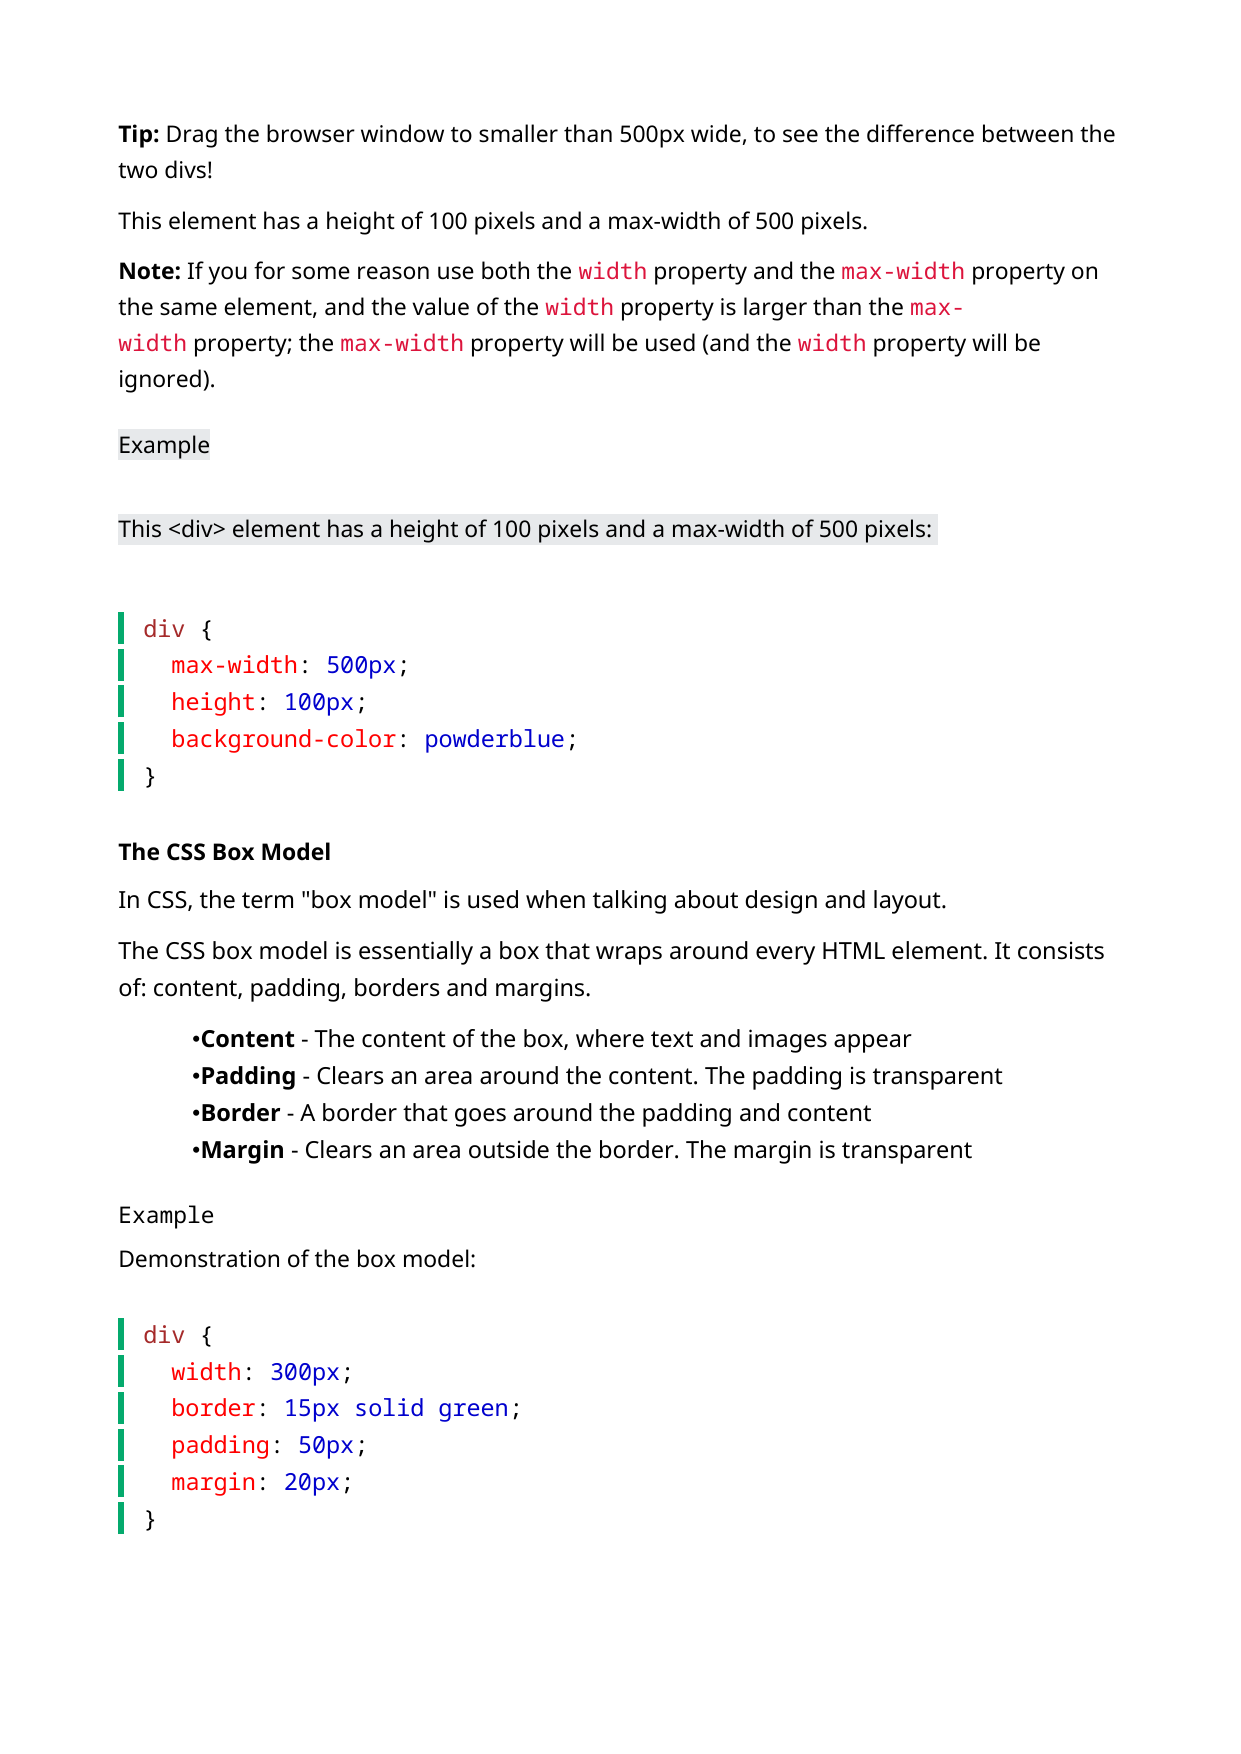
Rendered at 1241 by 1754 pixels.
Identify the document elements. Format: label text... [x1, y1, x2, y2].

list Padding - Clears an area around the content. The padding is transparent [118, 1059, 1122, 1091]
text div { width: 300px; border: 15px solid green; padding: 50px; margin: 20px; } [118, 1318, 1122, 1534]
text In CSS, the term "box model" is used when talking about design and layout. [118, 883, 1122, 915]
list Margin - Clears an area outside the border. The margin is transparent [118, 1133, 1122, 1165]
text The CSS box model is essentially a box that wraps around every HTML element. It consists of: content, padding, borders and margins. [118, 934, 1122, 1003]
subtitle Example [118, 1199, 1122, 1230]
text Note: If you for some reason use both the width property and the max-width property on the same element, and the value of the width property is larger than the max-width property; the max-width property will be used (and the width property will be ignored). [118, 255, 1122, 394]
text Demonstration of the box model: [118, 1243, 1122, 1274]
text div { max-width: 500px; height: 100px; background-color: powderblue; } [118, 612, 1122, 791]
list Content - The content of the box, where text and images appear [118, 1023, 1122, 1055]
text This <div> element has a height of 100 pixels and a max-width of 500 pixels: [118, 513, 1122, 545]
text Tip: Drag the browser window to smaller than 500px wide, to see the difference between the two divs! [118, 118, 1122, 185]
subtitle Example [118, 429, 1122, 460]
list Border - A border that goes around the padding and content [118, 1096, 1122, 1128]
subtitle The CSS Box Model [118, 836, 1122, 868]
text This element has a height of 100 pixels and a max-width of 500 pixels. [118, 204, 1122, 236]
